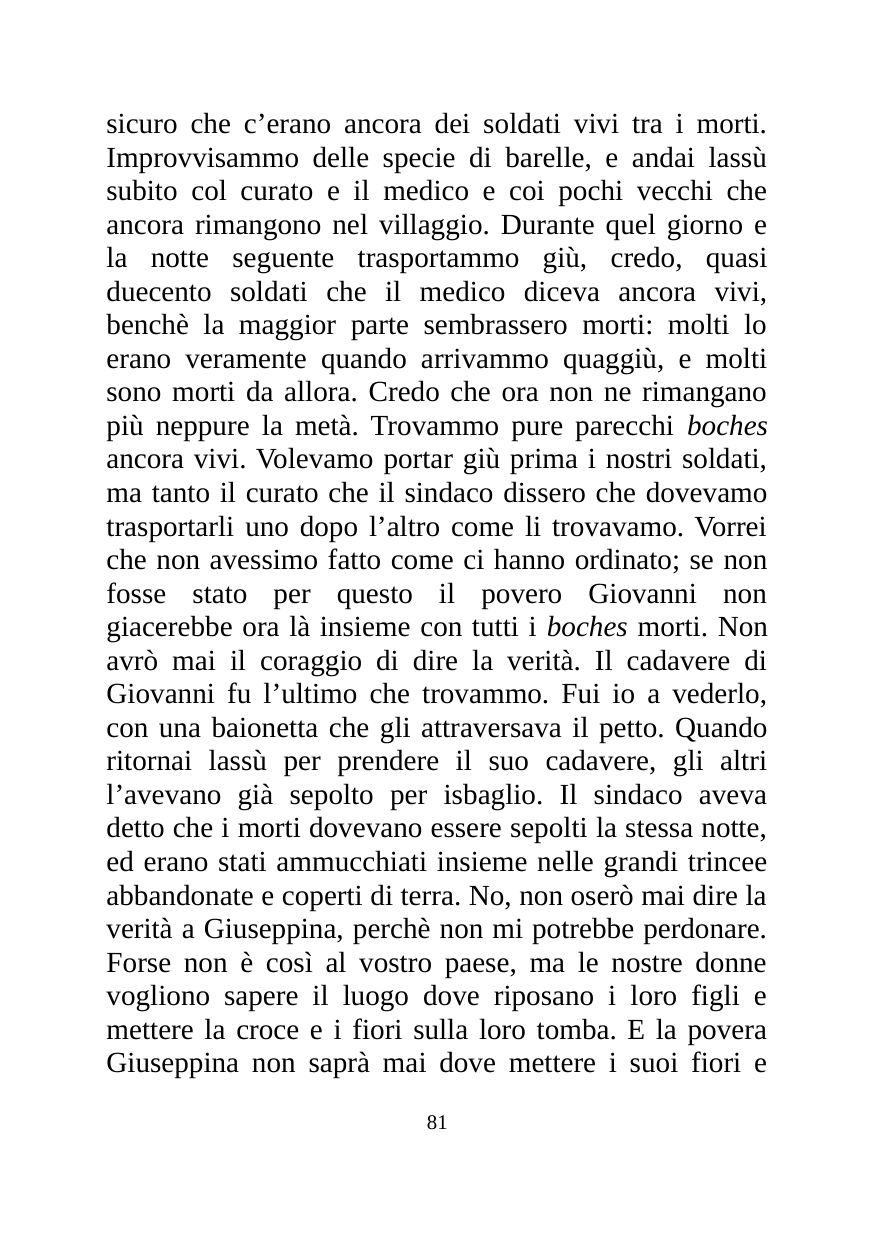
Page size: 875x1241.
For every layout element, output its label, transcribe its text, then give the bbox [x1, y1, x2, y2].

text sicuro che c’erano ancora dei soldati vivi tra i morti. Improvvisammo delle specie di barelle, e andai lassù subito col curato e il medico e coi pochi vecchi che ancora rimangono nel villaggio. Durante quel giorno e la notte seguente trasportammo giù, credo, quasi duecento soldati che il medico diceva ancora vivi, benchè la maggior parte sembrassero morti: molti lo erano veramente quando arrivammo quaggiù, e molti sono morti da allora. Credo che ora non ne rimangano più neppure la metà. Trovammo pure parecchi boches ancora vivi. Volevamo portar giù prima i nostri soldati, ma tanto il curato che il sindaco dissero che dovevamo trasportarli uno dopo l’altro come li trovavamo. Vorrei che non avessimo fatto come ci hanno ordinato; se non fosse stato per questo il povero Giovanni non giacerebbe ora là insieme con tutti i boches morti. Non avrò mai il coraggio di dire la verità. Il cadavere di Giovanni fu l’ultimo che trovammo. Fui io a vederlo, con una baionetta che gli attraversava il petto. Quando ritornai lassù per prendere il suo cadavere, gli altri l’avevano già sepolto per isbaglio. Il sindaco aveva detto che i morti dovevano essere sepolti la stessa notte, ed erano stati ammucchiati insieme nelle grandi trincee abbandonate e coperti di terra. No, non oserò mai dire la verità a Giuseppina, perchè non mi potrebbe perdonare. Forse non è così al vostro paese, ma le nostre donne vogliono sapere il luogo dove riposano i loro figli e mettere la croce e i fiori sulla loro tomba. E la povera Giuseppina non saprà mai dove mettere i suoi fiori e [106, 106, 768, 1079]
